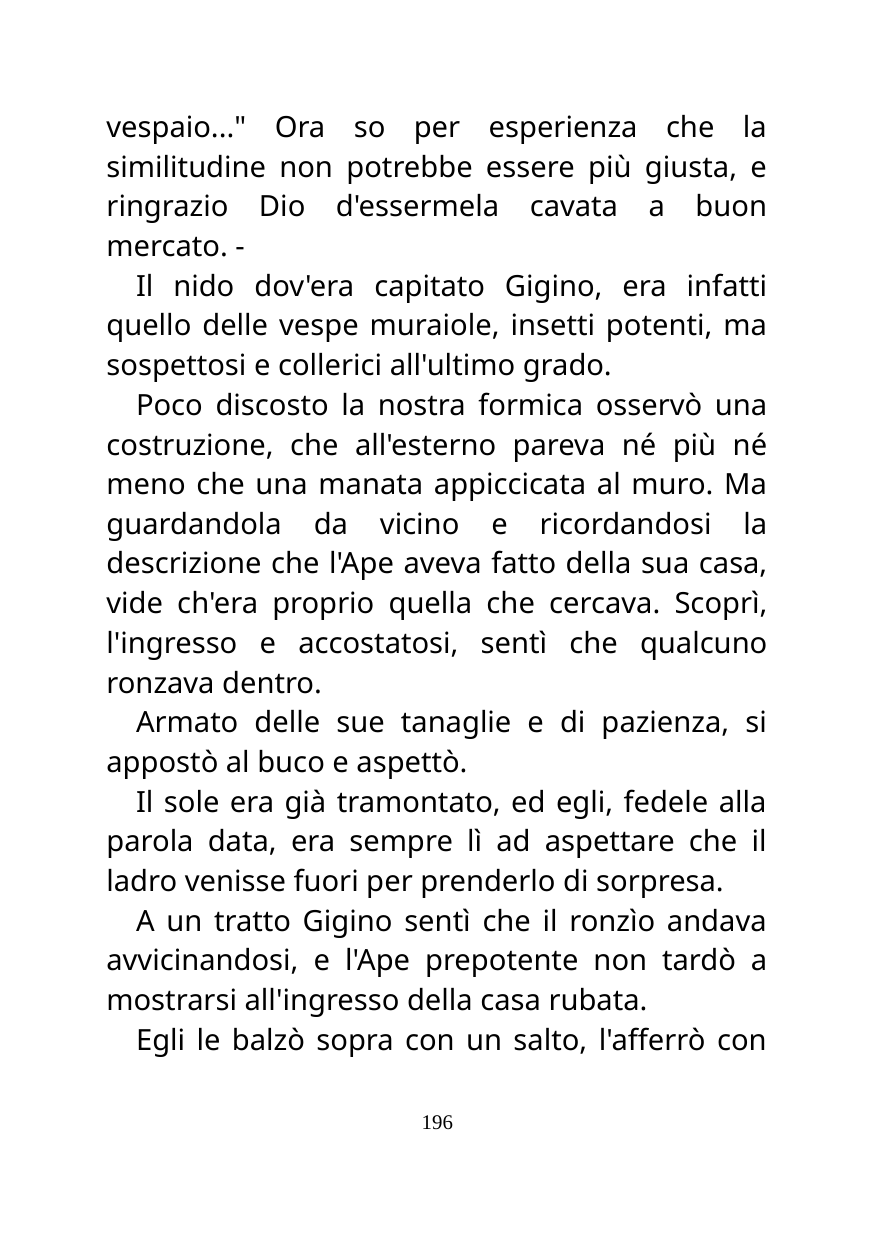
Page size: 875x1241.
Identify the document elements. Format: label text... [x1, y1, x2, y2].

text Il sole era già tramontato, ed egli, fedele alla parola data, era sempre lì ad aspettare che il ladro venisse fuori per prenderlo di sorpresa. [106, 781, 768, 900]
text Armato delle sue tanaglie e di pazienza, si appostò al buco e aspettò. [106, 702, 768, 781]
text Egli le balzò sopra con un salto, l'afferrò con [106, 1019, 768, 1059]
text Il nido dov'era capitato Gigino, era infatti quello delle vespe muraiole, insetti potenti, ma sospettosi e collerici all'ultimo grado. [106, 265, 768, 384]
text vespaio..." Ora so per esperienza che la similitudine non potrebbe essere più giusta, e ringrazio Dio d'essermela cavata a buon mercato. - [106, 106, 768, 265]
text Poco discosto la nostra formica osservò una costruzione, che all'esterno pareva né più né meno che una manata appiccicata al muro. Ma guardandola da vicino e ricordandosi la descrizione che l'Ape aveva fatto della sua casa, vide ch'era proprio quella che cercava. Scoprì, l'ingresso e accostatosi, sentì che qualcuno ronzava dentro. [106, 384, 768, 702]
text A un tratto Gigino sentì che il ronzìo andava avvicinandosi, e l'Ape prepotente non tardò a mostrarsi all'ingresso della casa rubata. [106, 900, 768, 1019]
